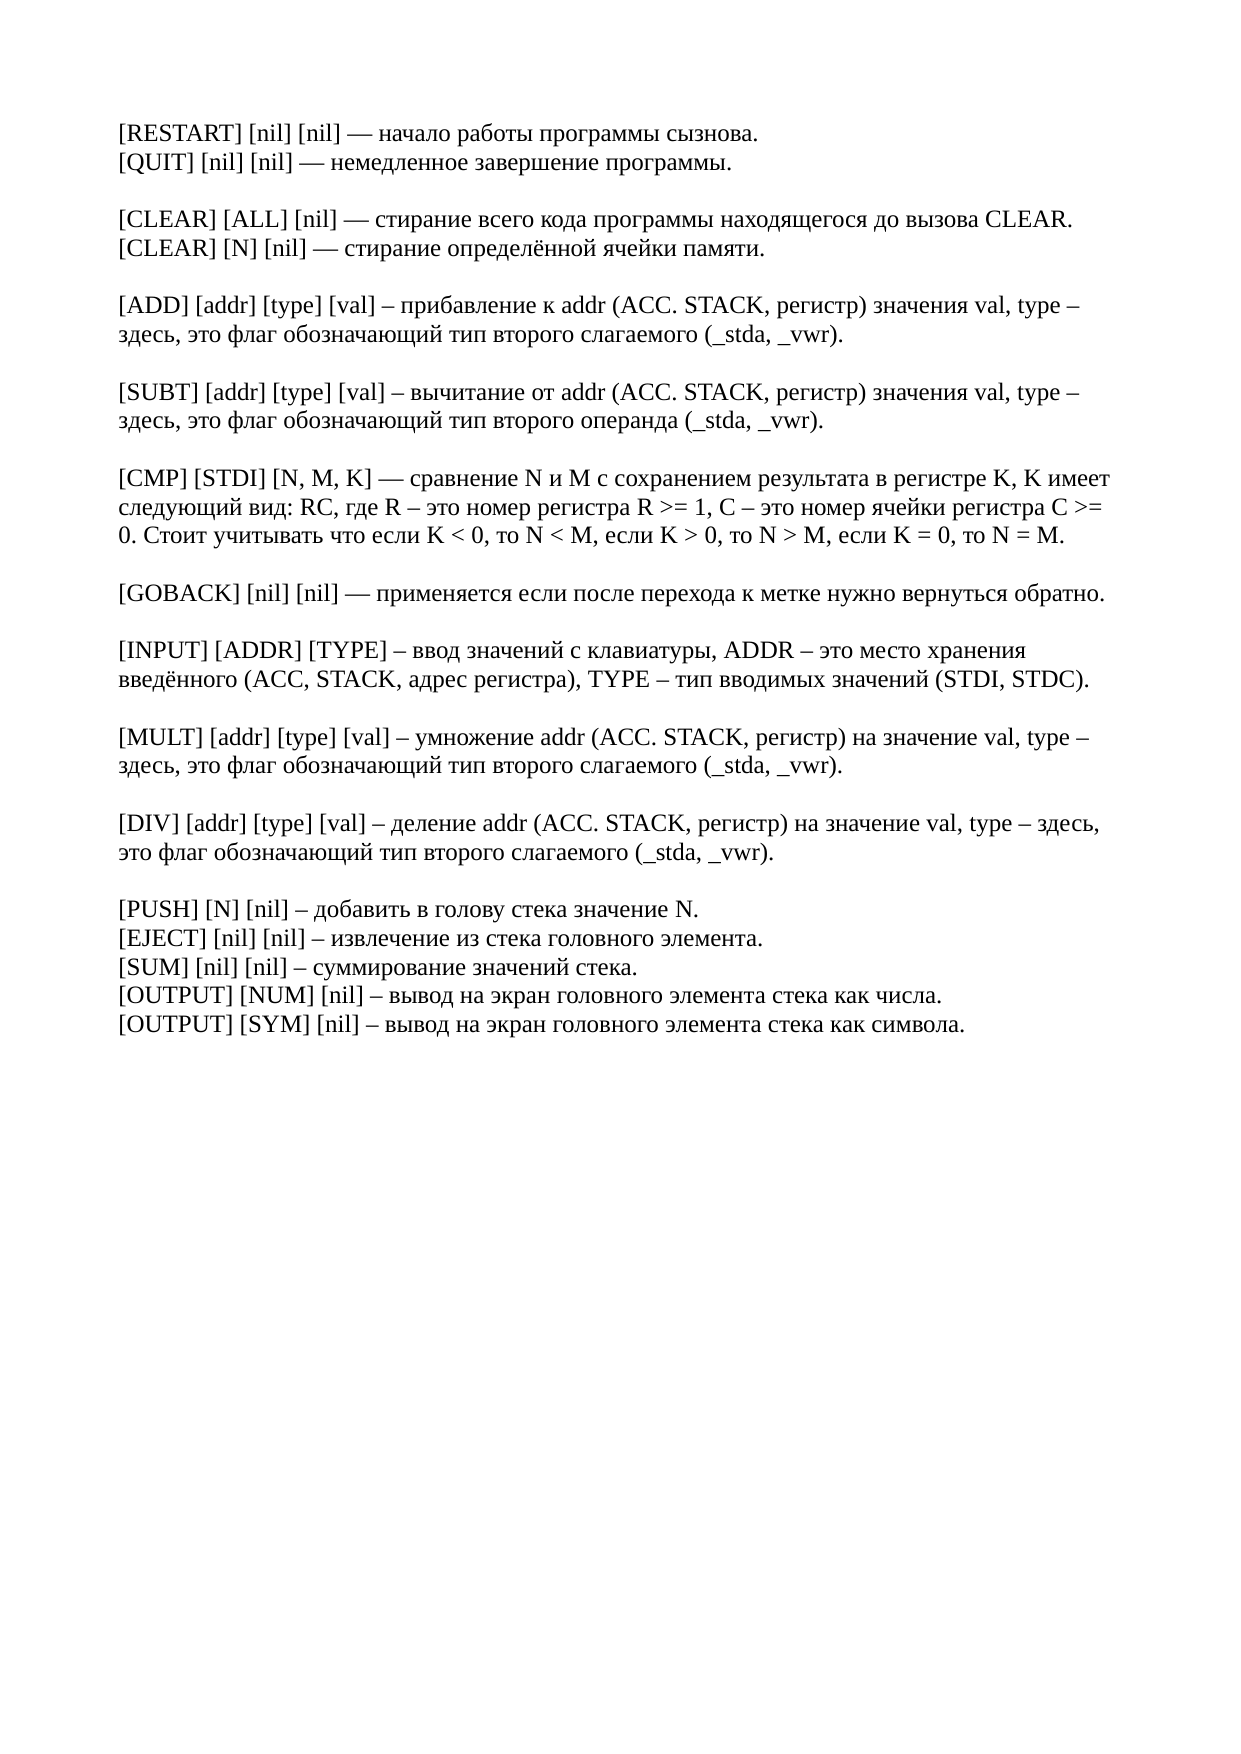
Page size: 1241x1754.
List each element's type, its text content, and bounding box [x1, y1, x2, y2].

text [GOBACK] [nil] [nil] — применяется если после перехода к метке нужно вернуться обратно. [118, 578, 1122, 607]
text [INPUT] [ADDR] [TYPE] – ввод значений с клавиатуры, ADDR – это место хранения введённого (ACC, STACK, адрес регистра), TYPE – тип вводимых значений (STDI, STDC). [118, 636, 1122, 693]
text [EJECT] [nil] [nil] – извлечение из стека головного элемента. [118, 923, 1122, 952]
text [OUTPUT] [NUM] [nil] – вывод на экран головного элемента стека как числа. [118, 981, 1122, 1009]
text [SUBT] [addr] [type] [val] – вычитание от addr (ACC. STACK, регистр) значения val, type – здесь, это флаг обозначающий тип второго операнда (_stda, _vwr). [118, 377, 1122, 434]
text [PUSH] [N] [nil] – добавить в голову стека значение N. [118, 894, 1122, 923]
text [CLEAR] [N] [nil] — стирание определённой ячейки памяти. [118, 233, 1122, 262]
text [CLEAR] [ALL] [nil] — стирание всего кода программы находящегося до вызова CLEAR. [118, 204, 1122, 233]
text [ADD] [addr] [type] [val] – прибавление к addr (ACC. STACK, регистр) значения val, type – здесь, это флаг обозначающий тип второго слагаемого (_stda, _vwr). [118, 291, 1122, 348]
text [DIV] [addr] [type] [val] – деление addr (ACC. STACK, регистр) на значение val, type – здесь, это флаг обозначающий тип второго слагаемого (_stda, _vwr). [118, 808, 1122, 866]
text [CMP] [STDI] [N, M, K] — сравнение N и M с сохранением результата в регистре K, K имеет следующий вид: RC, где R – это номер регистра R >= 1, C – это номер ячейки регистра C >= 0. Стоит учитывать что если K < 0, то N < M, если K > 0, то N > M, если K = 0, то N = M. [118, 463, 1122, 549]
text [MULT] [addr] [type] [val] – умножение addr (ACC. STACK, регистр) на значение val, type – здесь, это флаг обозначающий тип второго слагаемого (_stda, _vwr). [118, 722, 1122, 779]
text [SUM] [nil] [nil] – суммирование значений стека. [118, 952, 1122, 981]
text [OUTPUT] [SYM] [nil] – вывод на экран головного элемента стека как символа. [118, 1009, 1122, 1038]
text [RESTART] [nil] [nil] — начало работы программы сызнова. [118, 118, 1122, 147]
text [QUIT] [nil] [nil] — немедленное завершение программы. [118, 147, 1122, 176]
